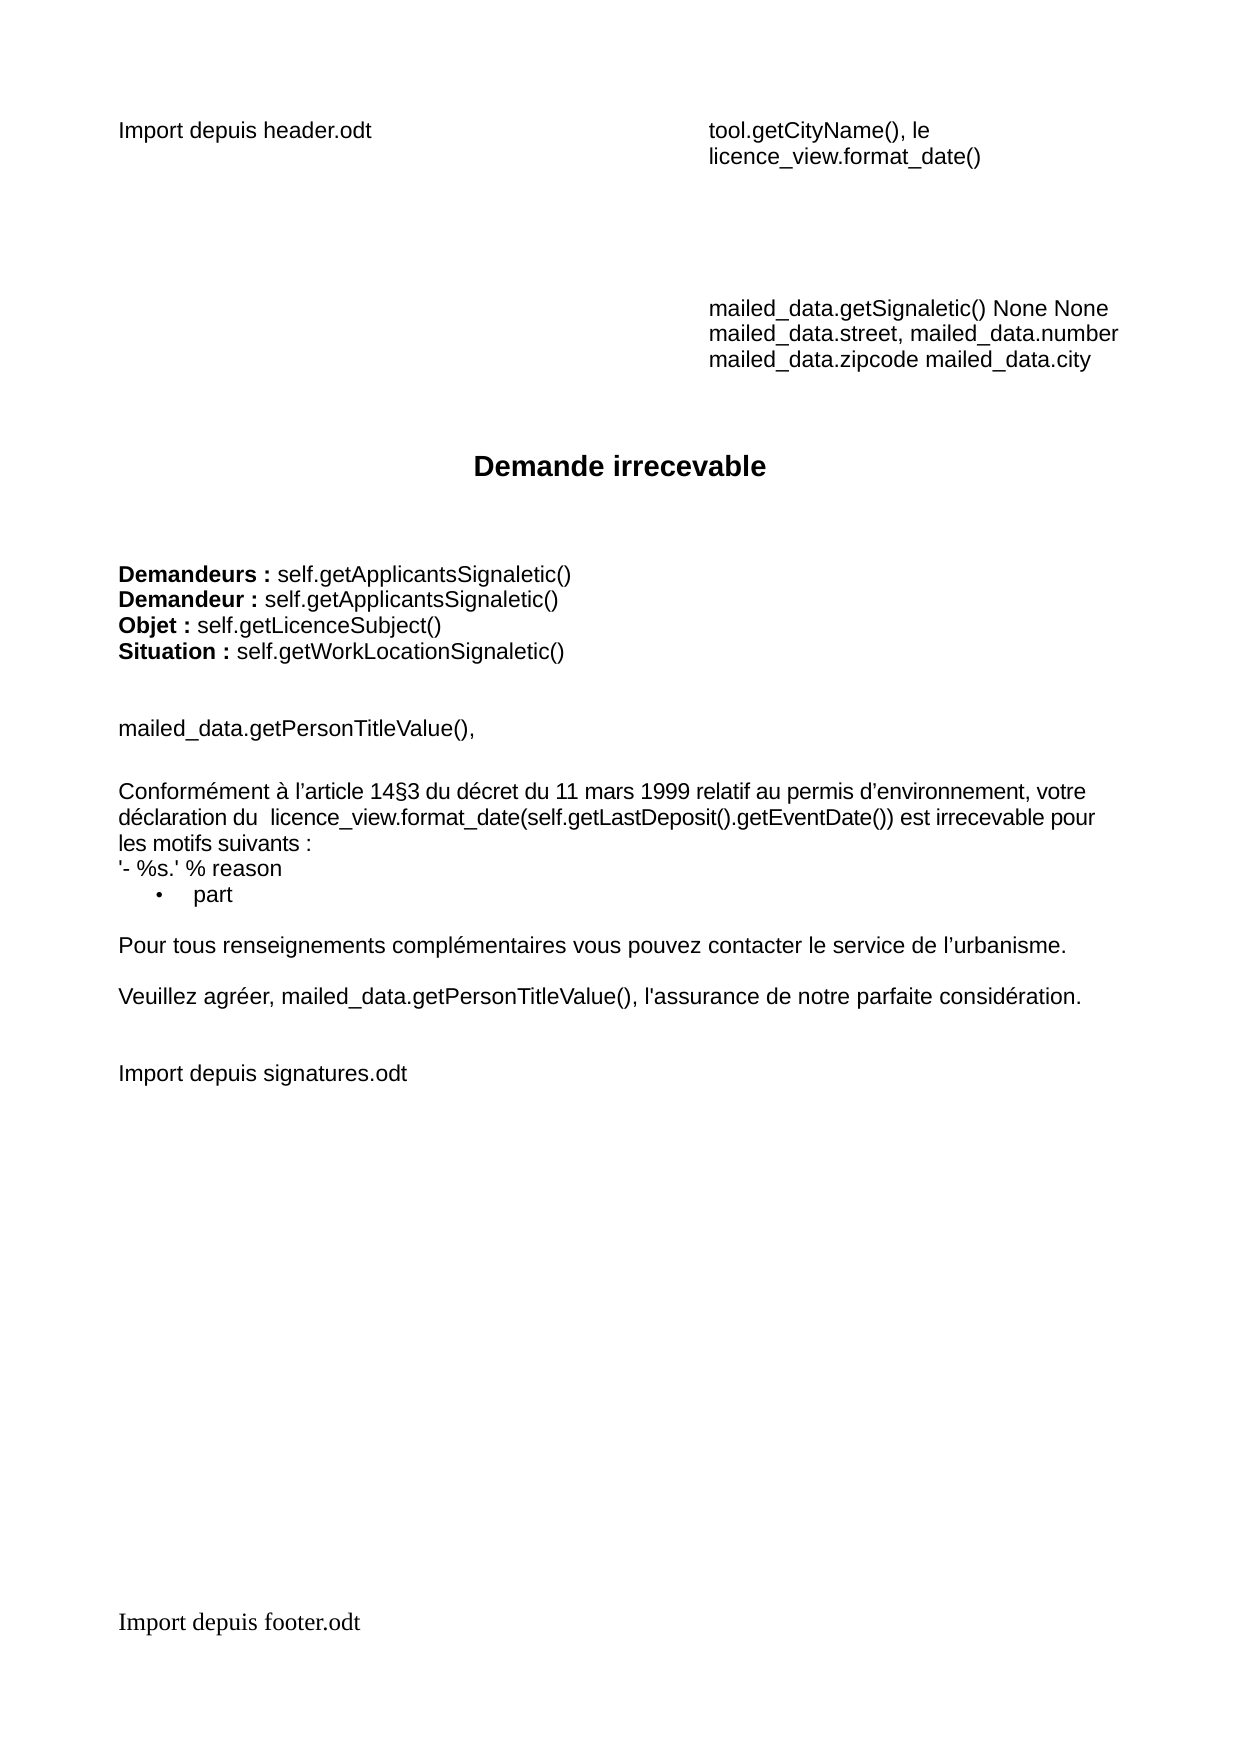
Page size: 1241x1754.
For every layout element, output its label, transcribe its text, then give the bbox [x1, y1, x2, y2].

text Pour tous renseignements complémentaires vous pouvez contacter le service de l’urbanisme. [118, 933, 1122, 958]
text Veuillez agréer, mailed_data.getPersonTitleValue(), l'assurance de notre parfaite considération. [118, 984, 1122, 1010]
text Import depuis signatures.odt [118, 1061, 1122, 1087]
table_header tool.getCityName(), le licence_view.format_date() mailed_data.getSignaletic() None None mailed_data.street, mailed_data.number mailed_data.zipcode mailed_data.city [709, 118, 1123, 384]
text Objet : self.getLicenceSubject() [118, 613, 1122, 638]
text Situation : self.getWorkLocationSignaletic() [118, 638, 1122, 664]
text '- %s.' % reason [118, 856, 1122, 882]
text Demandeur : self.getApplicantsSignaletic() [118, 587, 1122, 613]
text Demandeurs : self.getApplicantsSignaletic() [118, 562, 1122, 587]
text mailed_data.getPersonTitleValue(), [118, 715, 1122, 741]
table_header Import depuis header.odt [118, 118, 708, 384]
list part [156, 882, 1122, 907]
text Conformément à l’article 14§3 du décret du 11 mars 1999 relatif au permis d’environnement, votre déclaration du licence_view.format_date(self.getLastDeposit().getEventDate()) est irrecevable pour les motifs suivants : [118, 779, 1122, 856]
title Demande irrecevable [118, 450, 1122, 482]
